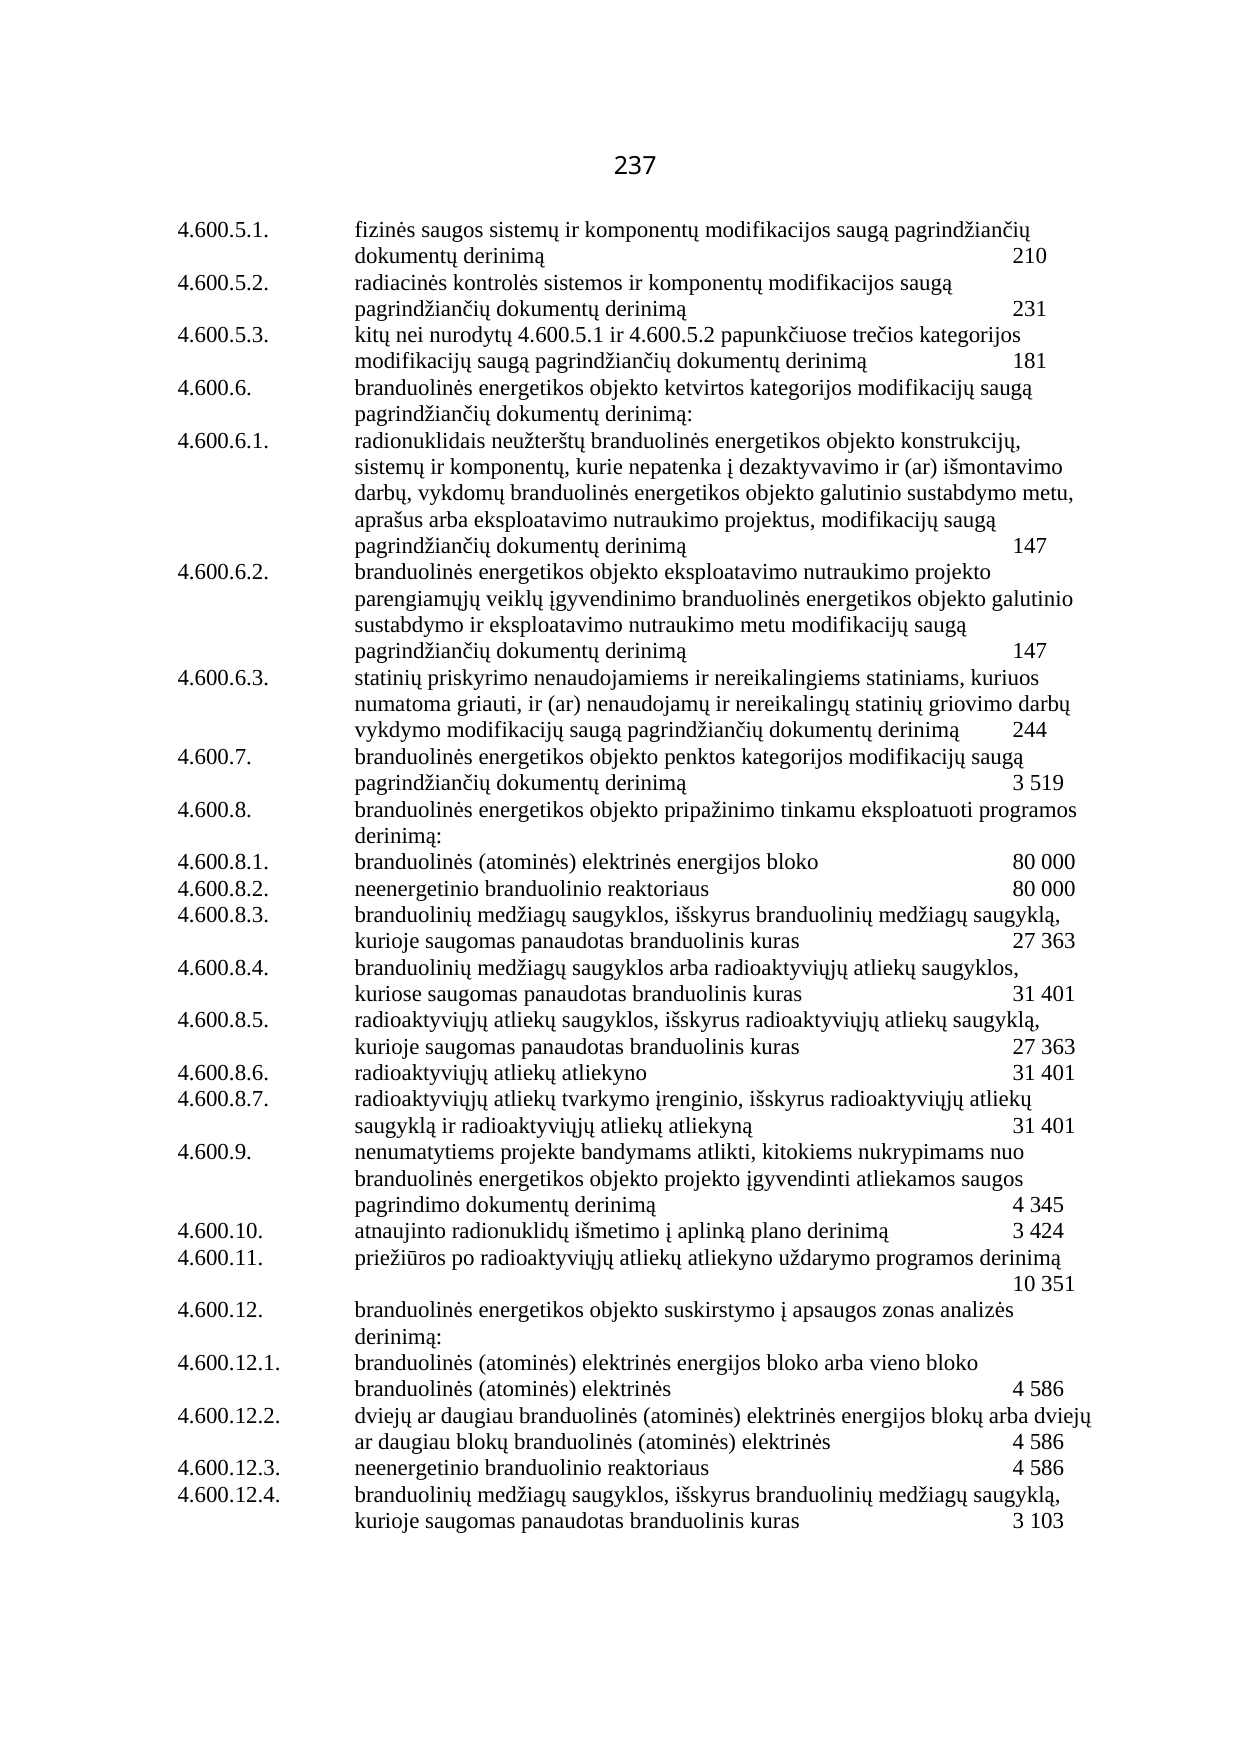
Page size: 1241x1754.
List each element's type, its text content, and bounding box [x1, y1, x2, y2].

text 4.600.8.4. branduolinių medžiagų saugyklos arba radioaktyviųjų atliekų saugyklos, kuriose saugomas panaudotas branduolinis kuras 31 401 [177, 954, 1092, 1006]
text 4.600.8.7. radioaktyviųjų atliekų tvarkymo įrenginio, išskyrus radioaktyviųjų atliekų saugyklą ir radioaktyviųjų atliekų atliekyną 31 401 [177, 1086, 1092, 1138]
text 4.600.7. branduolinės energetikos objekto penktos kategorijos modifikacijų saugą pagrindžiančių dokumentų derinimą 3 519 [177, 743, 1092, 796]
text 4.600.8.3. branduolinių medžiagų saugyklos, išskyrus branduolinių medžiagų saugyklą, kurioje saugomas panaudotas branduolinis kuras 27 363 [177, 901, 1092, 954]
text 4.600.6.1. radionuklidais neužterštų branduolinės energetikos objekto konstrukcijų, sistemų ir komponentų, kurie nepatenka į dezaktyvavimo ir (ar) išmontavimo darbų, vykdomų branduolinės energetikos objekto galutinio sustabdymo metu, aprašus arba eksploatavimo nutraukimo projektus, modifikacijų saugą pagrindžiančių dokumentų derinimą 147 [177, 427, 1092, 558]
text 4.600.12.4. branduolinių medžiagų saugyklos, išskyrus branduolinių medžiagų saugyklą, kurioje saugomas panaudotas branduolinis kuras 3 103 [177, 1481, 1092, 1533]
text 4.600.12.2. dviejų ar daugiau branduolinės (atominės) elektrinės energijos blokų arba dviejų ar daugiau blokų branduolinės (atominės) elektrinės 4 586 [177, 1402, 1092, 1454]
text 4.600.12. branduolinės energetikos objekto suskirstymo į apsaugos zonas analizės derinimą: [177, 1296, 1092, 1349]
text 4.600.8. branduolinės energetikos objekto pripažinimo tinkamu eksploatuoti programos derinimą: [177, 796, 1092, 848]
text 4.600.5.2. radiacinės kontrolės sistemos ir komponentų modifikacijos saugą pagrindžiančių dokumentų derinimą 231 [177, 268, 1092, 321]
text 4.600.6. branduolinės energetikos objekto ketvirtos kategorijos modifikacijų saugą pagrindžiančių dokumentų derinimą: [177, 374, 1092, 427]
text 4.600.9. nenumatytiems projekte bandymams atlikti, kitokiems nukrypimams nuo branduolinės energetikos objekto projekto įgyvendinti atliekamos saugos pagrindimo dokumentų derinimą 4 345 [177, 1138, 1092, 1217]
text 4.600.5.3. kitų nei nurodytų 4.600.5.1 ir 4.600.5.2 papunkčiuose trečios kategorijos modifikacijų saugą pagrindžiančių dokumentų derinimą 181 [177, 321, 1092, 374]
text 4.600.10. atnaujinto radionuklidų išmetimo į aplinką plano derinimą 3 424 [177, 1217, 1092, 1244]
text 4.600.12.3. neenergetinio branduolinio reaktoriaus 4 586 [177, 1454, 1092, 1481]
text 4.600.8.2. neenergetinio branduolinio reaktoriaus 80 000 [177, 875, 1092, 901]
text 4.600.6.2. branduolinės energetikos objekto eksploatavimo nutraukimo projekto parengiamųjų veiklų įgyvendinimo branduolinės energetikos objekto galutinio sustabdymo ir eksploatavimo nutraukimo metu modifikacijų saugą pagrindžiančių dokumentų derinimą 147 [177, 558, 1092, 664]
text 4.600.11. priežiūros po radioaktyviųjų atliekų atliekyno uždarymo programos derinimą 10 351 [177, 1244, 1092, 1296]
text 4.600.8.1. branduolinės (atominės) elektrinės energijos bloko 80 000 [177, 848, 1092, 875]
text 4.600.8.5. radioaktyviųjų atliekų saugyklos, išskyrus radioaktyviųjų atliekų saugyklą, kurioje saugomas panaudotas branduolinis kuras 27 363 [177, 1006, 1092, 1059]
text 4.600.6.3. statinių priskyrimo nenaudojamiems ir nereikalingiems statiniams, kuriuos numatoma griauti, ir (ar) nenaudojamų ir nereikalingų statinių griovimo darbų vykdymo modifikacijų saugą pagrindžiančių dokumentų derinimą 244 [177, 664, 1092, 743]
text 4.600.12.1. branduolinės (atominės) elektrinės energijos bloko arba vieno bloko branduolinės (atominės) elektrinės 4 586 [177, 1349, 1092, 1402]
text 4.600.8.6. radioaktyviųjų atliekų atliekyno 31 401 [177, 1059, 1092, 1086]
text 4.600.5.1. fizinės saugos sistemų ir komponentų modifikacijos saugą pagrindžiančių dokumentų derinimą 210 [177, 216, 1092, 268]
